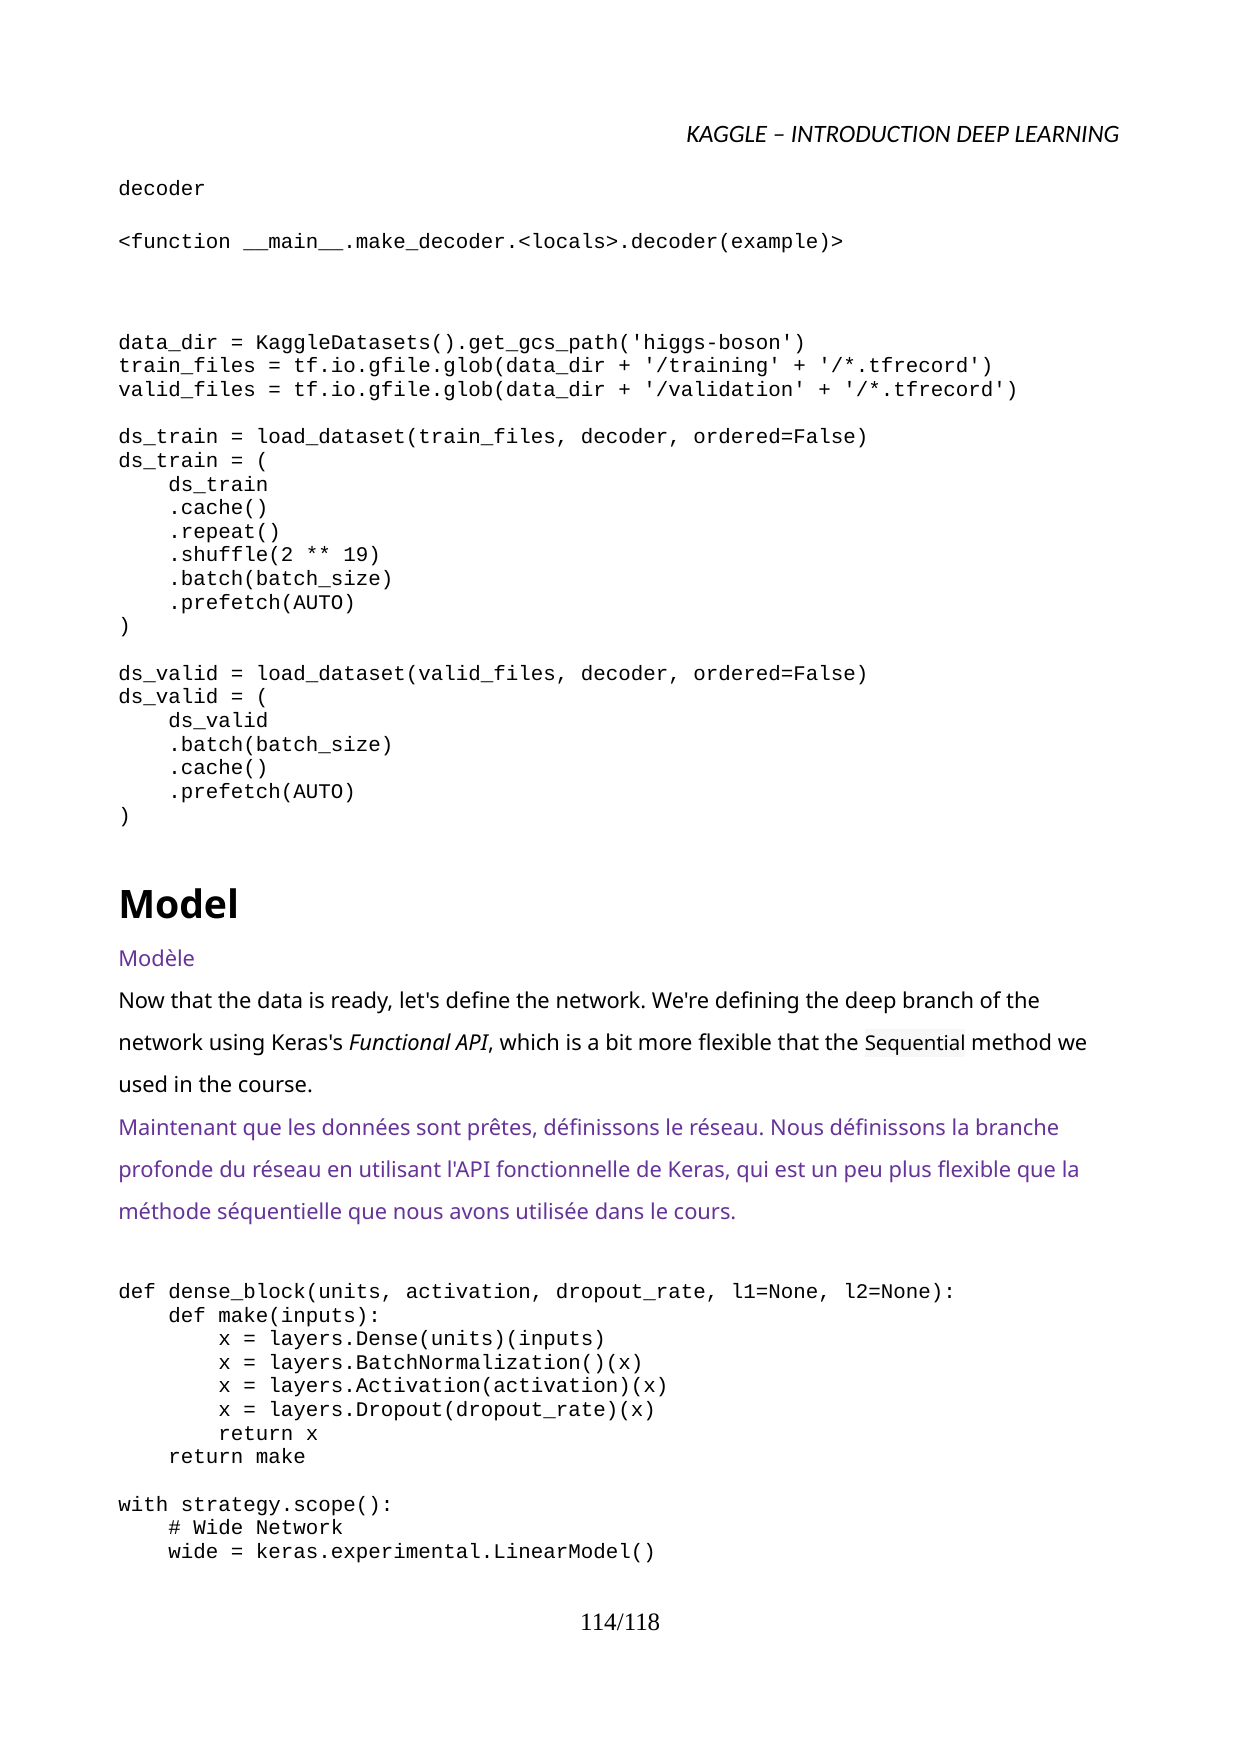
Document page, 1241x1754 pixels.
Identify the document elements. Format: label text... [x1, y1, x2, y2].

text .batch(batch_size) [118, 568, 1122, 592]
text wide = keras.experimental.LinearModel() [118, 1541, 1122, 1565]
text .cache() [118, 757, 1122, 781]
text Maintenant que les données sont prêtes, définissons le réseau. Nous définissons la branche profonde du réseau en utilisant l'API fonctionnelle de Keras, qui est un peu plus flexible que la méthode séquentielle que nous avons utilisée dans le cours. [118, 1112, 1122, 1226]
text # Wide Network [118, 1517, 1122, 1541]
text .batch(batch_size) [118, 734, 1122, 757]
text ds_valid [118, 710, 1122, 734]
text valid_files = tf.io.gfile.glob(data_dir + '/validation' + '/*.tfrecord') [118, 379, 1122, 403]
text train_files = tf.io.gfile.glob(data_dir + '/training' + '/*.tfrecord') [118, 355, 1122, 379]
text with strategy.scope(): [118, 1494, 1122, 1517]
text def make(inputs): [118, 1304, 1122, 1328]
text data_dir = KaggleDatasets().get_gcs_path('higgs-boson') [118, 332, 1122, 355]
text return make [118, 1446, 1122, 1470]
text ds_train = ( [118, 450, 1122, 473]
text ds_train = load_dataset(train_files, decoder, ordered=False) [118, 426, 1122, 450]
subtitle Model [118, 877, 1122, 930]
text ds_valid = ( [118, 686, 1122, 710]
text x = layers.Dense(units)(inputs) [118, 1328, 1122, 1352]
text return x [118, 1423, 1122, 1446]
text x = layers.Dropout(dropout_rate)(x) [118, 1399, 1122, 1423]
text ds_valid = load_dataset(valid_files, decoder, ordered=False) [118, 663, 1122, 686]
text x = layers.Activation(activation)(x) [118, 1376, 1122, 1399]
text <function __main__.make_decoder.<locals>.decoder(example)> [118, 231, 1122, 255]
text .shuffle(2 ** 19) [118, 544, 1122, 568]
text decoder [118, 178, 1122, 202]
text .prefetch(AUTO) [118, 592, 1122, 615]
text .repeat() [118, 521, 1122, 544]
text def dense_block(units, activation, dropout_rate, l1=None, l2=None): [118, 1281, 1122, 1304]
text Modèle [118, 943, 1122, 972]
text ds_train [118, 473, 1122, 497]
text ) [118, 804, 1122, 828]
text ) [118, 615, 1122, 639]
text .prefetch(AUTO) [118, 781, 1122, 804]
text .cache() [118, 497, 1122, 521]
text x = layers.BatchNormalization()(x) [118, 1352, 1122, 1376]
text Now that the data is ready, let's define the network. We're defining the deep branch of the network using Keras's Functional API, which is a bit more flexible that the Sequential method we used in the course. [118, 985, 1122, 1099]
